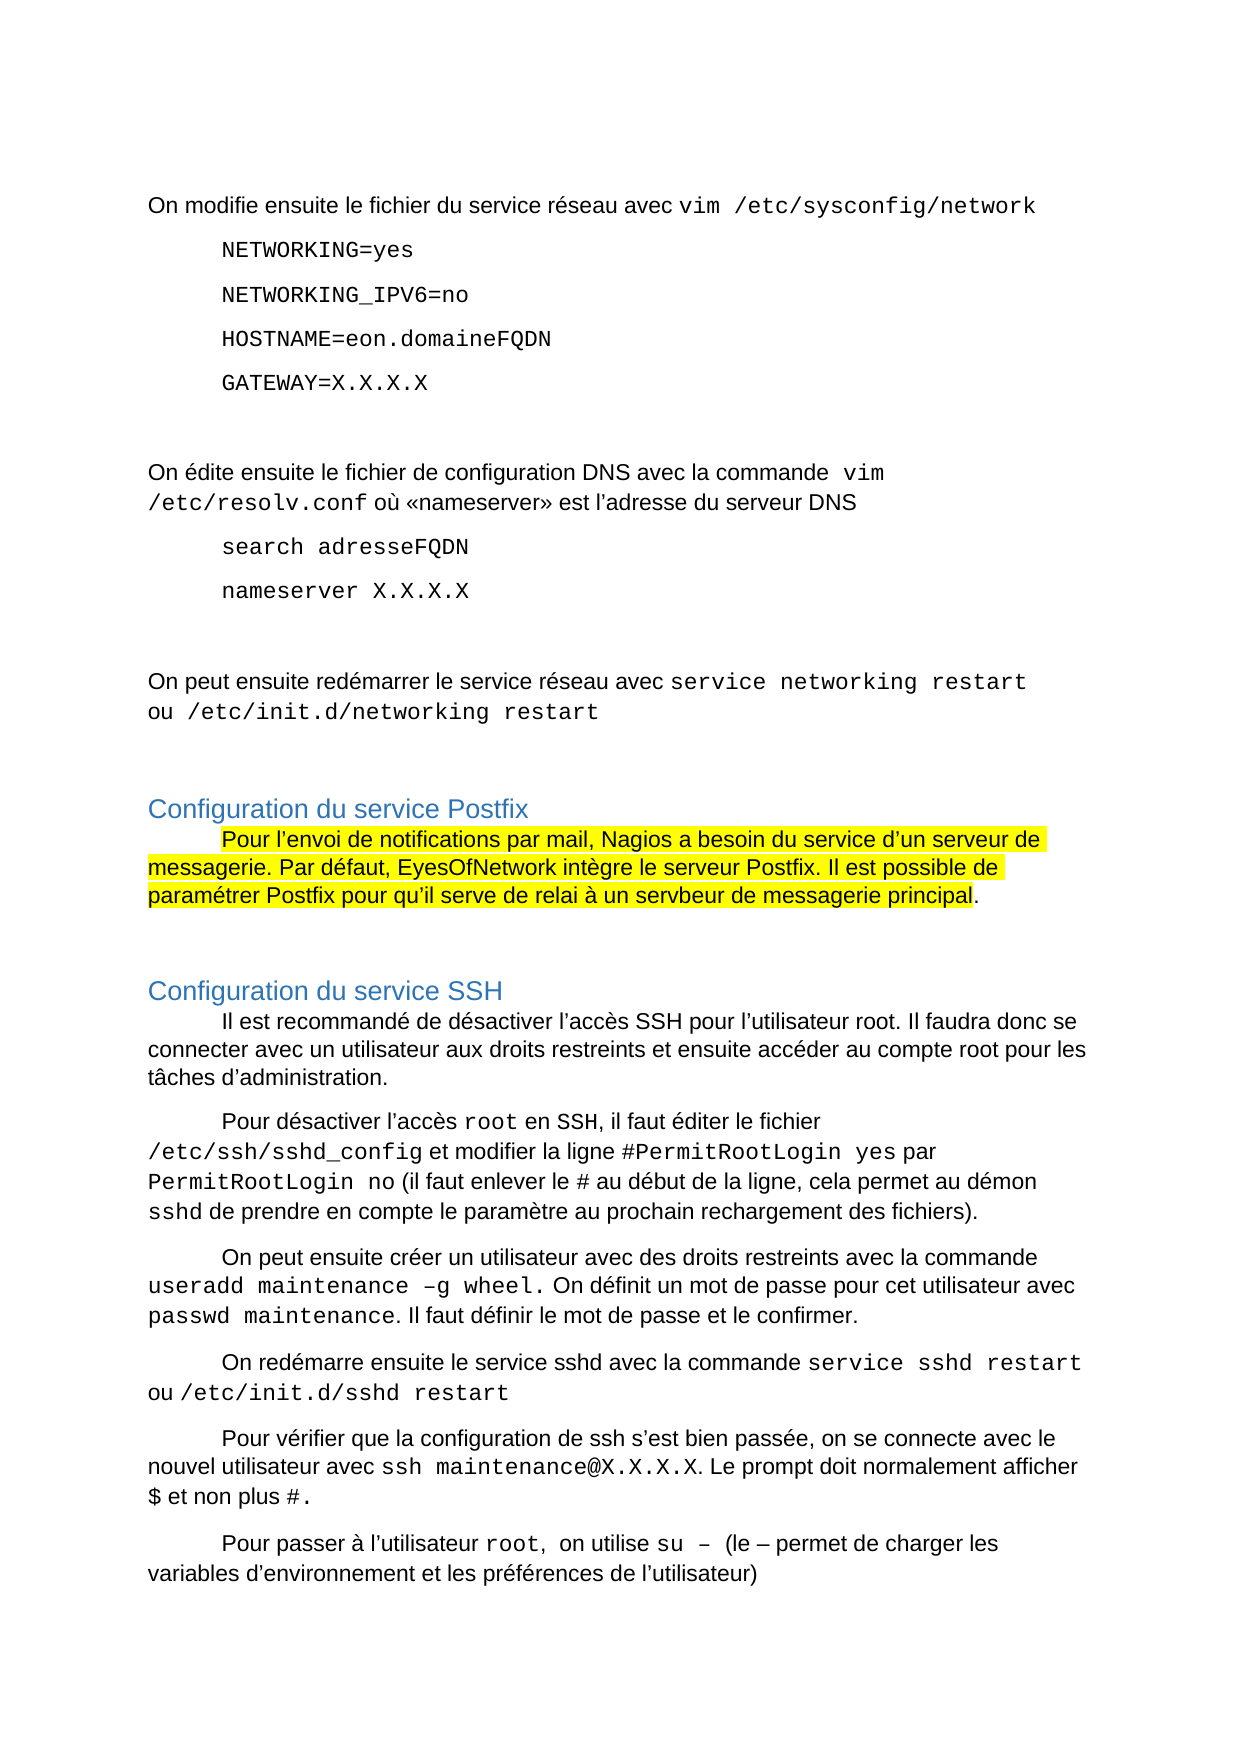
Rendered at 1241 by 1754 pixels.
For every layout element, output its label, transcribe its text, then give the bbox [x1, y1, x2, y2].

subtitle Configuration du service SSH [148, 974, 1093, 1006]
text HOSTNAME=eon.domaineFQDN [148, 327, 1093, 353]
text On peut ensuite redémarrer le service réseau avec service networking restart ou /etc/init.d/networking restart [148, 668, 1093, 726]
text On peut ensuite créer un utilisateur avec des droits restreints avec la commande useradd maintenance –g wheel. On définit un mot de passe pour cet utilisateur avec passwd maintenance. Il faut définir le mot de passe et le confirmer. [148, 1244, 1093, 1331]
text GATEWAY=X.X.X.X [148, 371, 1093, 397]
subtitle Configuration du service Postfix [148, 793, 1093, 824]
text NETWORKING=yes [148, 239, 1093, 265]
text On édite ensuite le fichier de configuration DNS avec la commande vim /etc/resolv.conf où «nameserver» est l’adresse du serveur DNS [148, 459, 1093, 517]
text On redémarre ensuite le service sshd avec la commande service sshd restart ou /etc/init.d/sshd restart [148, 1349, 1093, 1407]
text Pour l’envoi de notifications par mail, Nagios a besoin du service d’un serveur de messagerie. Par défaut, EyesOfNetwork intègre le serveur Postfix. Il est possible de paramétrer Postfix pour qu’il serve de relai à un servbeur de messagerie principal. [148, 826, 1093, 908]
text Pour passer à l’utilisateur root, on utilise su – (le – permet de charger les variables d’environnement et les préférences de l’utilisateur) [148, 1530, 1093, 1586]
text nameserver X.X.X.X [148, 580, 1093, 606]
text Il est recommandé de désactiver l’accès SSH pour l’utilisateur root. Il faudra donc se connecter avec un utilisateur aux droits restreints et ensuite accéder au compte root pour les tâches d’administration. [148, 1008, 1093, 1090]
text search adresseFQDN [148, 536, 1093, 562]
text NETWORKING_IPV6=no [148, 283, 1093, 309]
text Pour vérifier que la configuration de ssh s’est bien passée, on se connecte avec le nouvel utilisateur avec ssh maintenance@X.X.X.X. Le prompt doit normalement afficher $ et non plus #. [148, 1425, 1093, 1512]
text On modifie ensuite le fichier du service réseau avec vim /etc/sysconfig/network [148, 192, 1093, 221]
text Pour désactiver l’accès root en SSH, il faut éditer le fichier /etc/ssh/sshd_config et modifier la ligne #PermitRootLogin yes par PermitRootLogin no (il faut enlever le # au début de la ligne, cela permet au démon sshd de prendre en compte le paramètre au prochain rechargement des fichiers). [148, 1108, 1093, 1226]
